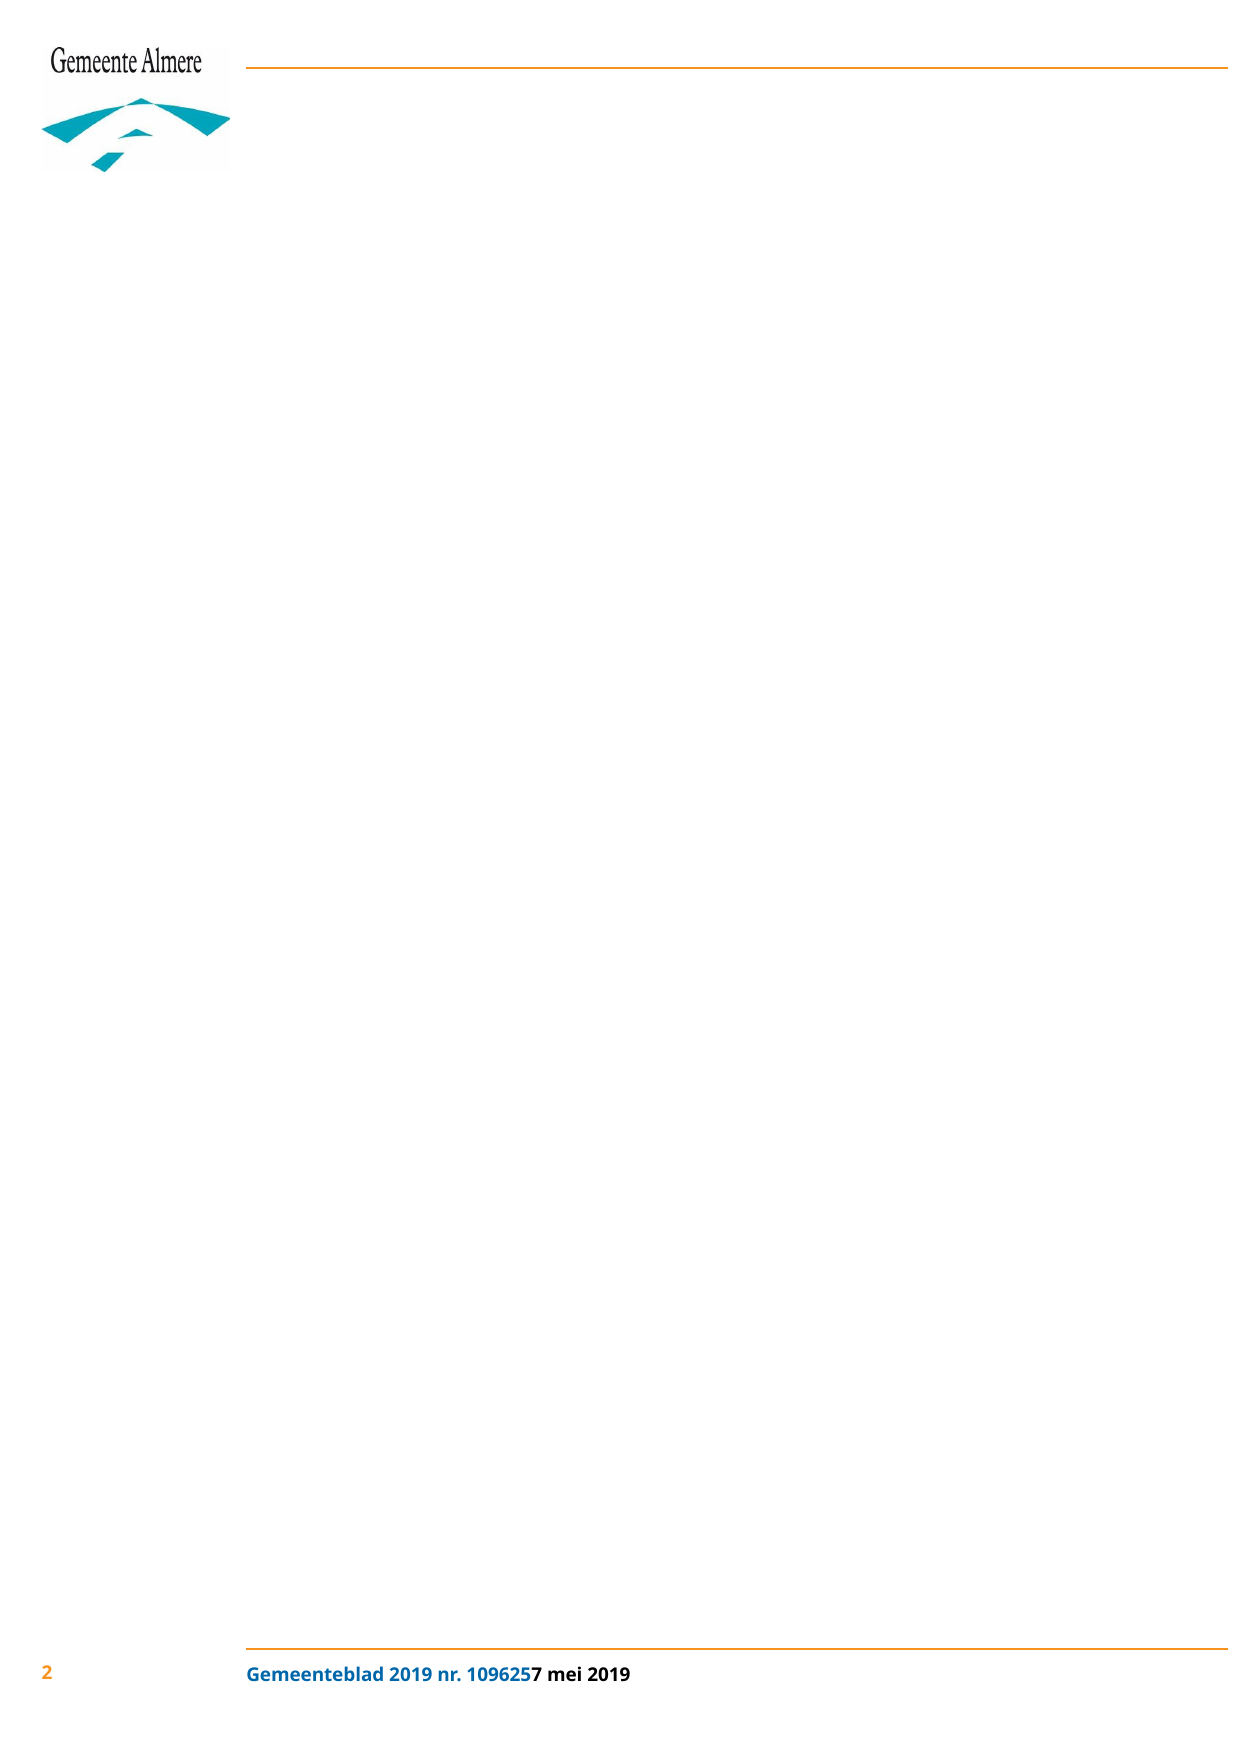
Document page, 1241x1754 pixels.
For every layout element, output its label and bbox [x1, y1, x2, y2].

picture [41, 47, 231, 172]
